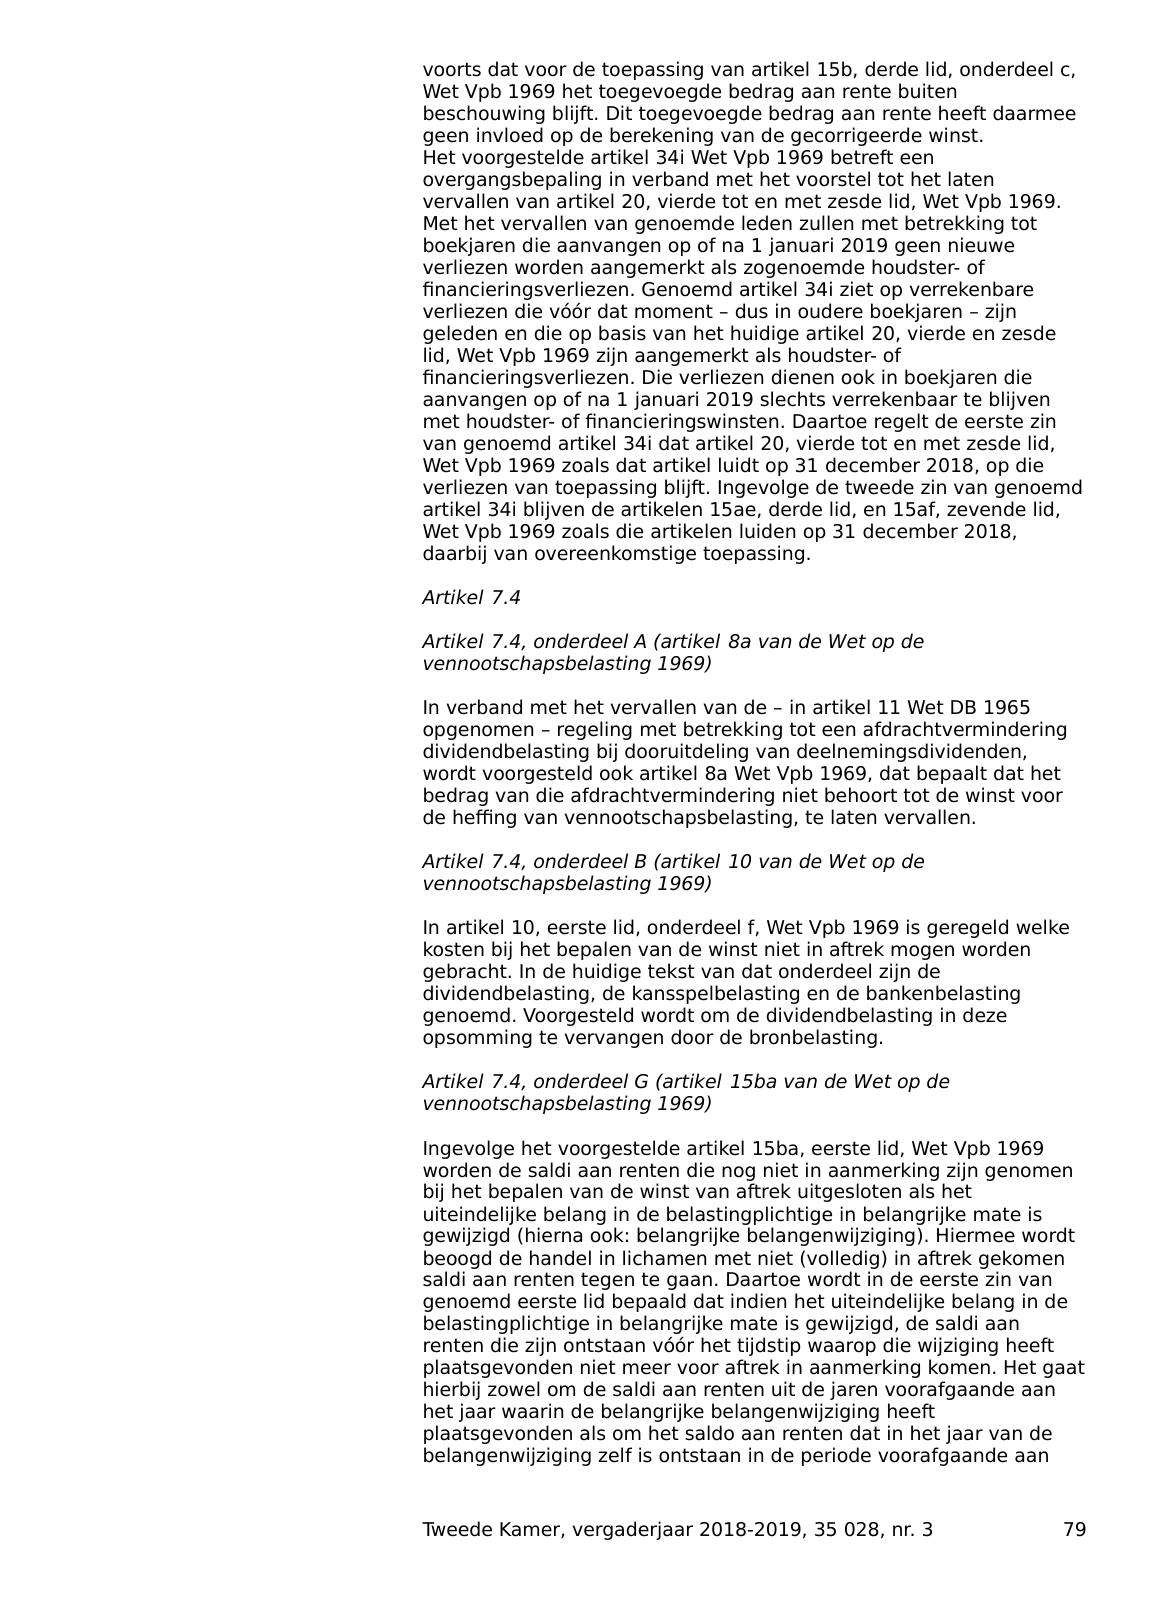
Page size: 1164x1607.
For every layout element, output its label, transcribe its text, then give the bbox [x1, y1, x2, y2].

text In artikel 10, eerste lid, onderdeel f, Wet Vpb 1969 is geregeld welke kosten bij het bepalen van de winst niet in aftrek mogen worden gebracht. In de huidige tekst van dat onderdeel zijn de dividendbelasting, de kansspelbelasting en de bankenbelasting genoemd. Voorgesteld wordt om de dividendbelasting in deze opsomming te vervangen door de bronbelasting. [422, 917, 1087, 1049]
subtitle Artikel 7.4, onderdeel B (artikel 10 van de Wet op de vennootschapsbelasting 1969) [422, 851, 1087, 895]
subtitle Artikel 7.4, onderdeel A (artikel 8a van de Wet op de vennootschapsbelasting 1969) [422, 631, 1087, 675]
subtitle Artikel 7.4, onderdeel G (artikel 15ba van de Wet op de vennootschapsbelasting 1969) [422, 1071, 1087, 1115]
text voorts dat voor de toepassing van artikel 15b, derde lid, onderdeel c, Wet Vpb 1969 het toegevoegde bedrag aan rente buiten beschouwing blijft. Dit toegevoegde bedrag aan rente heeft daarmee geen invloed op de berekening van de gecorrigeerde winst. [422, 59, 1087, 147]
text In verband met het vervallen van de – in artikel 11 Wet DB 1965 opgenomen – regeling met betrekking tot een afdrachtvermindering dividendbelasting bij dooruitdeling van deelnemingsdividenden, wordt voorgesteld ook artikel 8a Wet Vpb 1969, dat bepaalt dat het bedrag van die afdrachtvermindering niet behoort tot de winst voor de heffing van vennootschapsbelasting, te laten vervallen. [422, 697, 1087, 829]
text Het voorgestelde artikel 34i Wet Vpb 1969 betreft een overgangsbepaling in verband met het voorstel tot het laten vervallen van artikel 20, vierde tot en met zesde lid, Wet Vpb 1969. Met het vervallen van genoemde leden zullen met betrekking tot boekjaren die aanvangen op of na 1 januari 2019 geen nieuwe verliezen worden aangemerkt als zogenoemde houdster- of financieringsverliezen. Genoemd artikel 34i ziet op verrekenbare verliezen die vóór dat moment – dus in oudere boekjaren – zijn geleden en die op basis van het huidige artikel 20, vierde en zesde lid, Wet Vpb 1969 zijn aangemerkt als houdster- of financieringsverliezen. Die verliezen dienen ook in boekjaren die aanvangen op of na 1 januari 2019 slechts verrekenbaar te blijven met houdster- of financieringswinsten. Daartoe regelt de eerste zin van genoemd artikel 34i dat artikel 20, vierde tot en met zesde lid, Wet Vpb 1969 zoals dat artikel luidt op 31 december 2018, op die verliezen van toepassing blijft. Ingevolge de tweede zin van genoemd artikel 34i blijven de artikelen 15ae, derde lid, en 15af, zevende lid, Wet Vpb 1969 zoals die artikelen luiden op 31 december 2018, daarbij van overeenkomstige toepassing. [422, 147, 1087, 564]
subtitle Artikel 7.4 [422, 587, 1087, 609]
text Ingevolge het voorgestelde artikel 15ba, eerste lid, Wet Vpb 1969 worden de saldi aan renten die nog niet in aanmerking zijn genomen bij het bepalen van de winst van aftrek uitgesloten als het uiteindelijke belang in de belastingplichtige in belangrijke mate is gewijzigd (hierna ook: belangrijke belangenwijziging). Hiermee wordt beoogd de handel in lichamen met niet (volledig) in aftrek gekomen saldi aan renten tegen te gaan. Daartoe wordt in de eerste zin van genoemd eerste lid bepaald dat indien het uiteindelijke belang in de belastingplichtige in belangrijke mate is gewijzigd, de saldi aan renten die zijn ontstaan vóór het tijdstip waarop die wijziging heeft plaatsgevonden niet meer voor aftrek in aanmerking komen. Het gaat hierbij zowel om de saldi aan renten uit de jaren voorafgaande aan het jaar waarin de belangrijke belangenwijziging heeft plaatsgevonden als om het saldo aan renten dat in het jaar van de belangenwijziging zelf is ontstaan in de periode voorafgaande aan [422, 1137, 1087, 1467]
